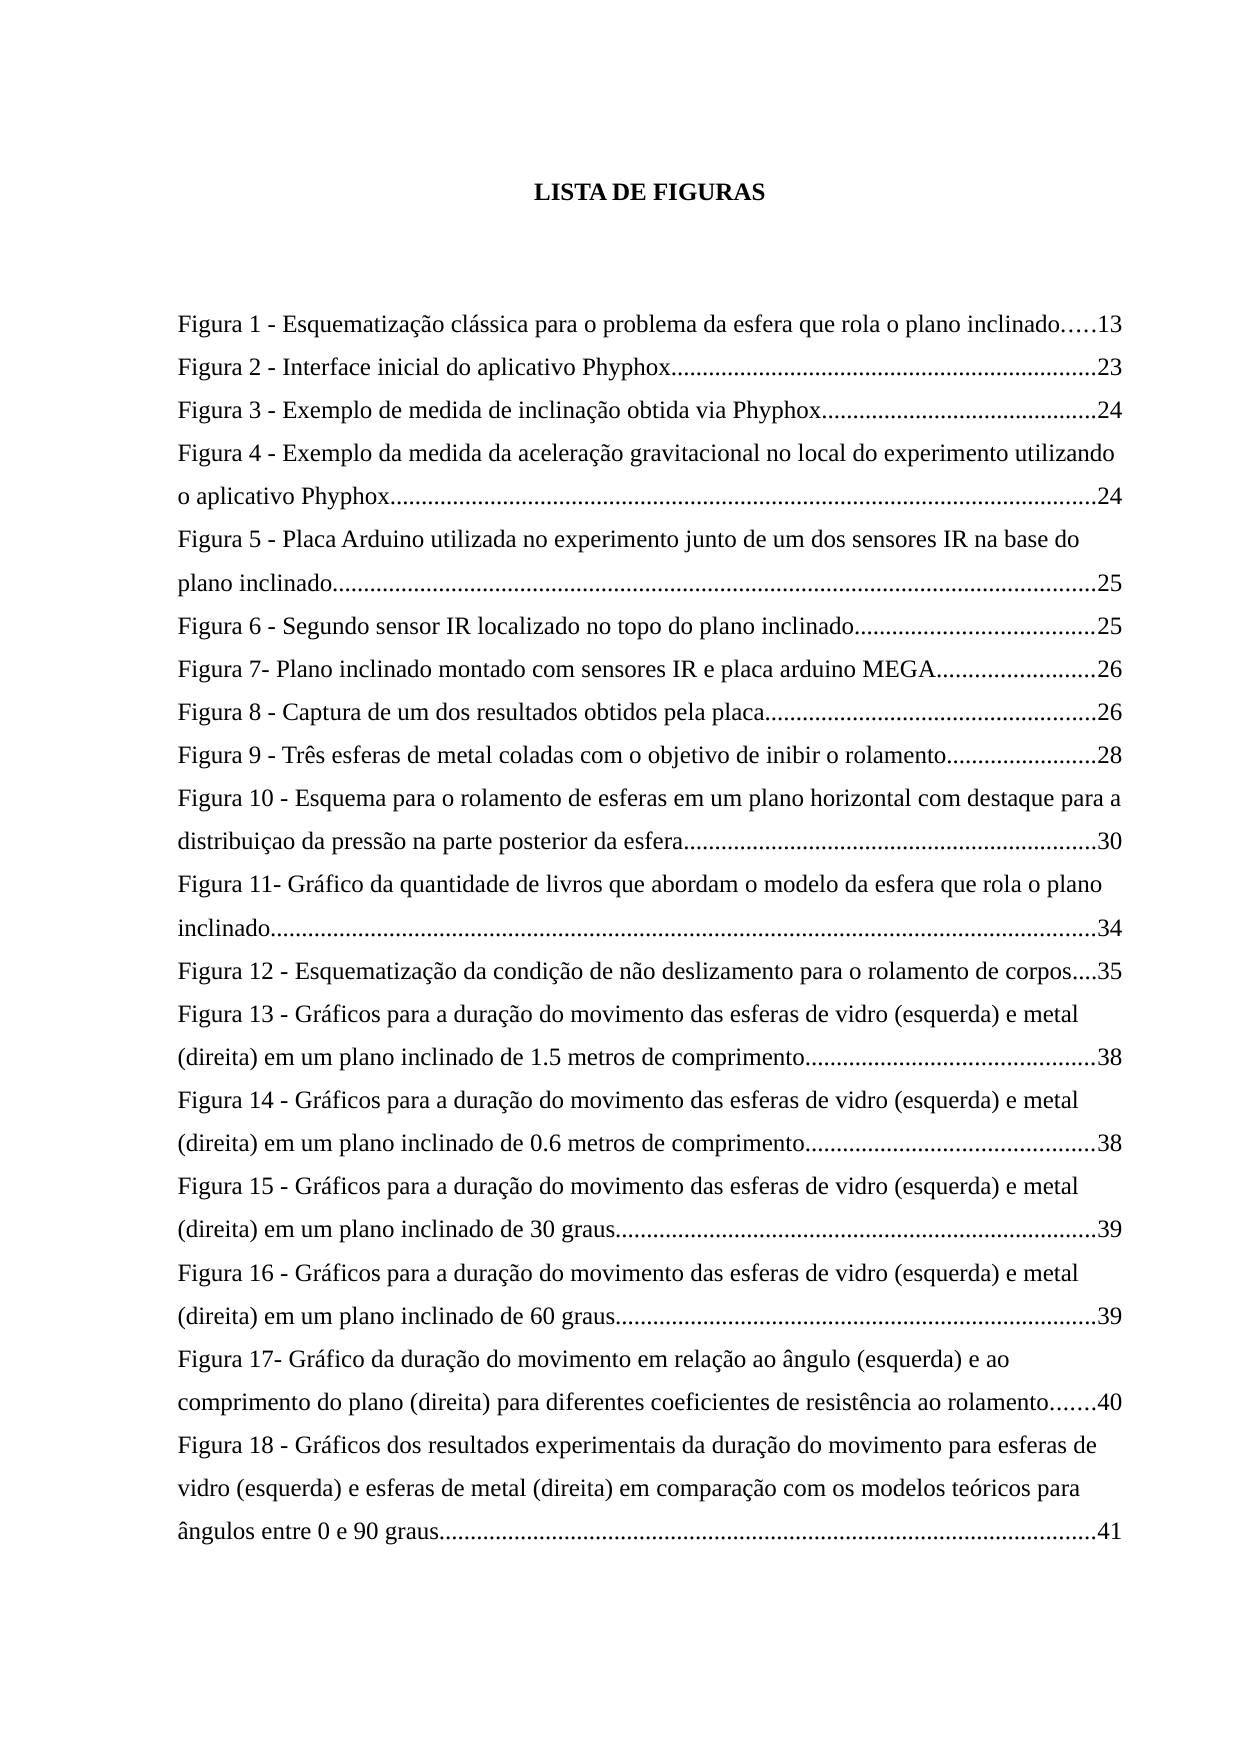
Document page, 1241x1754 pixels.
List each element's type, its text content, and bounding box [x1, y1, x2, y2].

text Figura 6 - Segundo sensor IR localizado no topo do plano inclinado 25 [177, 611, 1122, 639]
text Figura 4 - Exemplo da medida da aceleração gravitacional no local do experimento utilizando o aplicativo Phyphox 24 [177, 438, 1122, 510]
text Figura 14 - Gráficos para a duração do movimento das esferas de vidro (esquerda) e metal (direita) em um plano inclinado de 0.6 metros de comprimento 38 [177, 1085, 1122, 1157]
text Figura 8 - Captura de um dos resultados obtidos pela placa 26 [177, 697, 1122, 726]
text Figura 11- Gráfico da quantidade de livros que abordam o modelo da esfera que rola o plano inclinado 34 [177, 869, 1122, 941]
text Figura 5 - Placa Arduino utilizada no experimento junto de um dos sensores IR na base do plano inclinado 25 [177, 524, 1122, 596]
text Figura 10 - Esquema para o rolamento de esferas em um plano horizontal com destaque para a distribuiçao da pressão na parte posterior da esfera. 30 [177, 783, 1122, 855]
text Figura 1 - Esquematização clássica para o problema da esfera que rola o plano inclinado 13 [177, 309, 1122, 338]
text Figura 17- Gráfico da duração do movimento em relação ao ângulo (esquerda) e ao comprimento do plano (direita) para diferentes coeficientes de resistência ao rolamento 40 [177, 1344, 1122, 1416]
text Figura 9 - Três esferas de metal coladas com o objetivo de inibir o rolamento 28 [177, 740, 1122, 769]
text Figura 13 - Gráficos para a duração do movimento das esferas de vidro (esquerda) e metal (direita) em um plano inclinado de 1.5 metros de comprimento 38 [177, 999, 1122, 1071]
text Figura 16 - Gráficos para a duração do movimento das esferas de vidro (esquerda) e metal (direita) em um plano inclinado de 60 graus 39 [177, 1258, 1122, 1329]
text Figura 15 - Gráficos para a duração do movimento das esferas de vidro (esquerda) e metal (direita) em um plano inclinado de 30 graus 39 [177, 1171, 1122, 1243]
text Figura 7- Plano inclinado montado com sensores IR e placa arduino MEGA 26 [177, 654, 1122, 683]
text Figura 12 - Esquematização da condição de não deslizamento para o rolamento de corpos 35 [177, 956, 1122, 984]
text Figura 3 - Exemplo de medida de inclinação obtida via Phyphox 24 [177, 395, 1122, 424]
text Figura 2 - Interface inicial do aplicativo Phyphox 23 [177, 352, 1122, 381]
subtitle LISTA DE FIGURAS [177, 177, 1122, 206]
text Figura 18 - Gráficos dos resultados experimentais da duração do movimento para esferas de vidro (esquerda) e esferas de metal (direita) em comparação com os modelos teóricos para ângulos entre 0 e 90 graus 41 [177, 1430, 1122, 1545]
